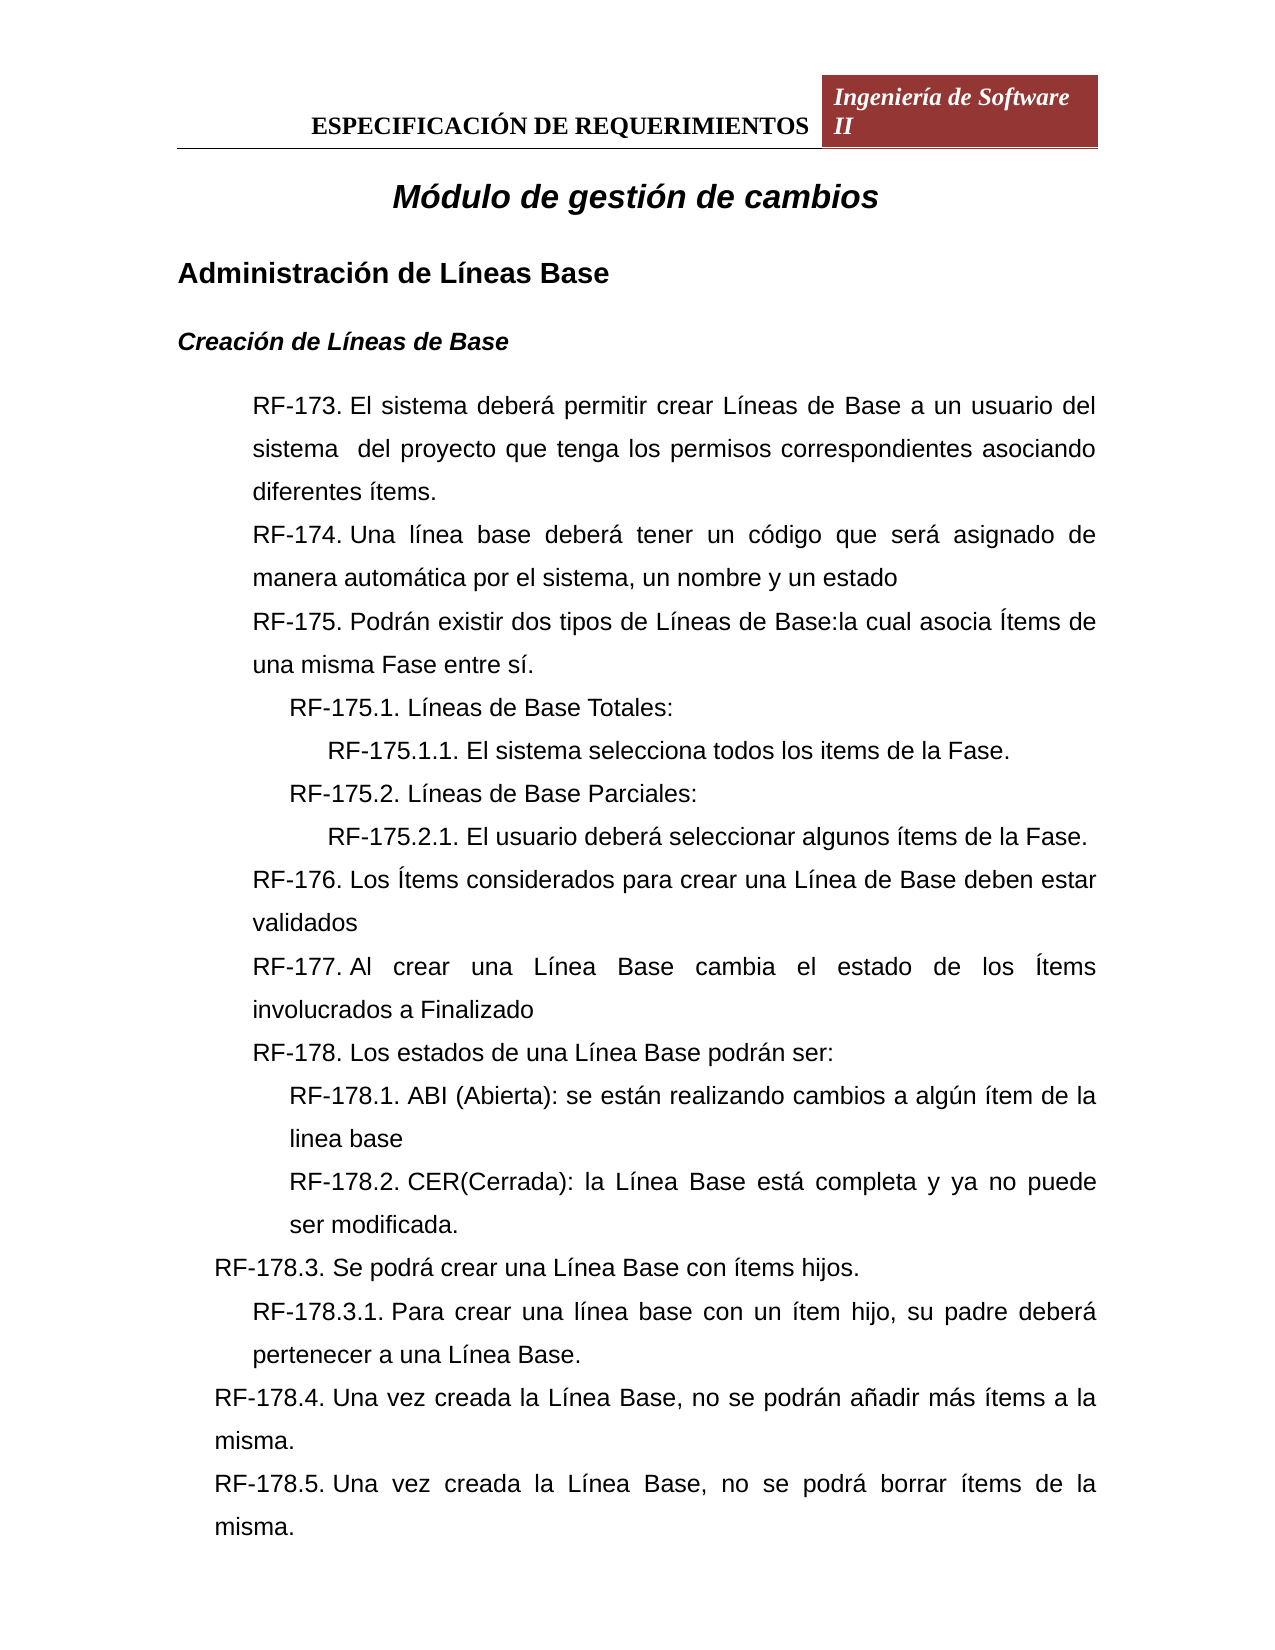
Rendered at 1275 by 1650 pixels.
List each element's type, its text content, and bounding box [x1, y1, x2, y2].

list Una vez creada la Línea Base, no se podrá borrar ítems de la misma. [214, 1469, 1098, 1541]
list Para crear una línea base con un ítem hijo, su padre deberá pertenecer a una Línea Base. [102, 1296, 1098, 1368]
text Creación de Líneas de Base [177, 327, 1098, 356]
list Se podrá crear una Línea Base con ítems hijos. [214, 1253, 1098, 1282]
list Los estados de una Línea Base podrán ser: [177, 1038, 1098, 1066]
list CER(Cerrada): la Línea Base está completa y ya no puede ser modificada. [289, 1167, 1098, 1239]
list Los Ítems considerados para crear una Línea de Base deben estar validados [177, 865, 1098, 937]
list Al crear una Línea Base cambia el estado de los Ítems involucrados a Finalizado [177, 951, 1098, 1023]
list El usuario deberá seleccionar algunos ítems de la Fase. [177, 822, 1098, 851]
list Líneas de Base Totales: [289, 693, 1098, 721]
list El sistema selecciona todos los items de la Fase. [177, 736, 1098, 764]
list Una línea base deberá tener un código que será asignado de manera automática por el sistema, un nombre y un estado [177, 520, 1098, 592]
list Líneas de Base Parciales: [289, 779, 1098, 808]
text Módulo de gestión de cambios [177, 177, 1098, 216]
list Una vez creada la Línea Base, no se podrán añadir más ítems a la misma. [214, 1383, 1098, 1454]
list El sistema deberá permitir crear Líneas de Base a un usuario del sistema del proyecto que tenga los permisos correspondientes asociando diferentes ítems. [177, 391, 1098, 506]
list Podrán existir dos tipos de Líneas de Base:la cual asocia Ítems de una misma Fase entre sí. [177, 606, 1098, 678]
text Administración de Líneas Base [177, 256, 1098, 289]
list ABI (Abierta): se están realizando cambios a algún ítem de la linea base [289, 1081, 1098, 1153]
